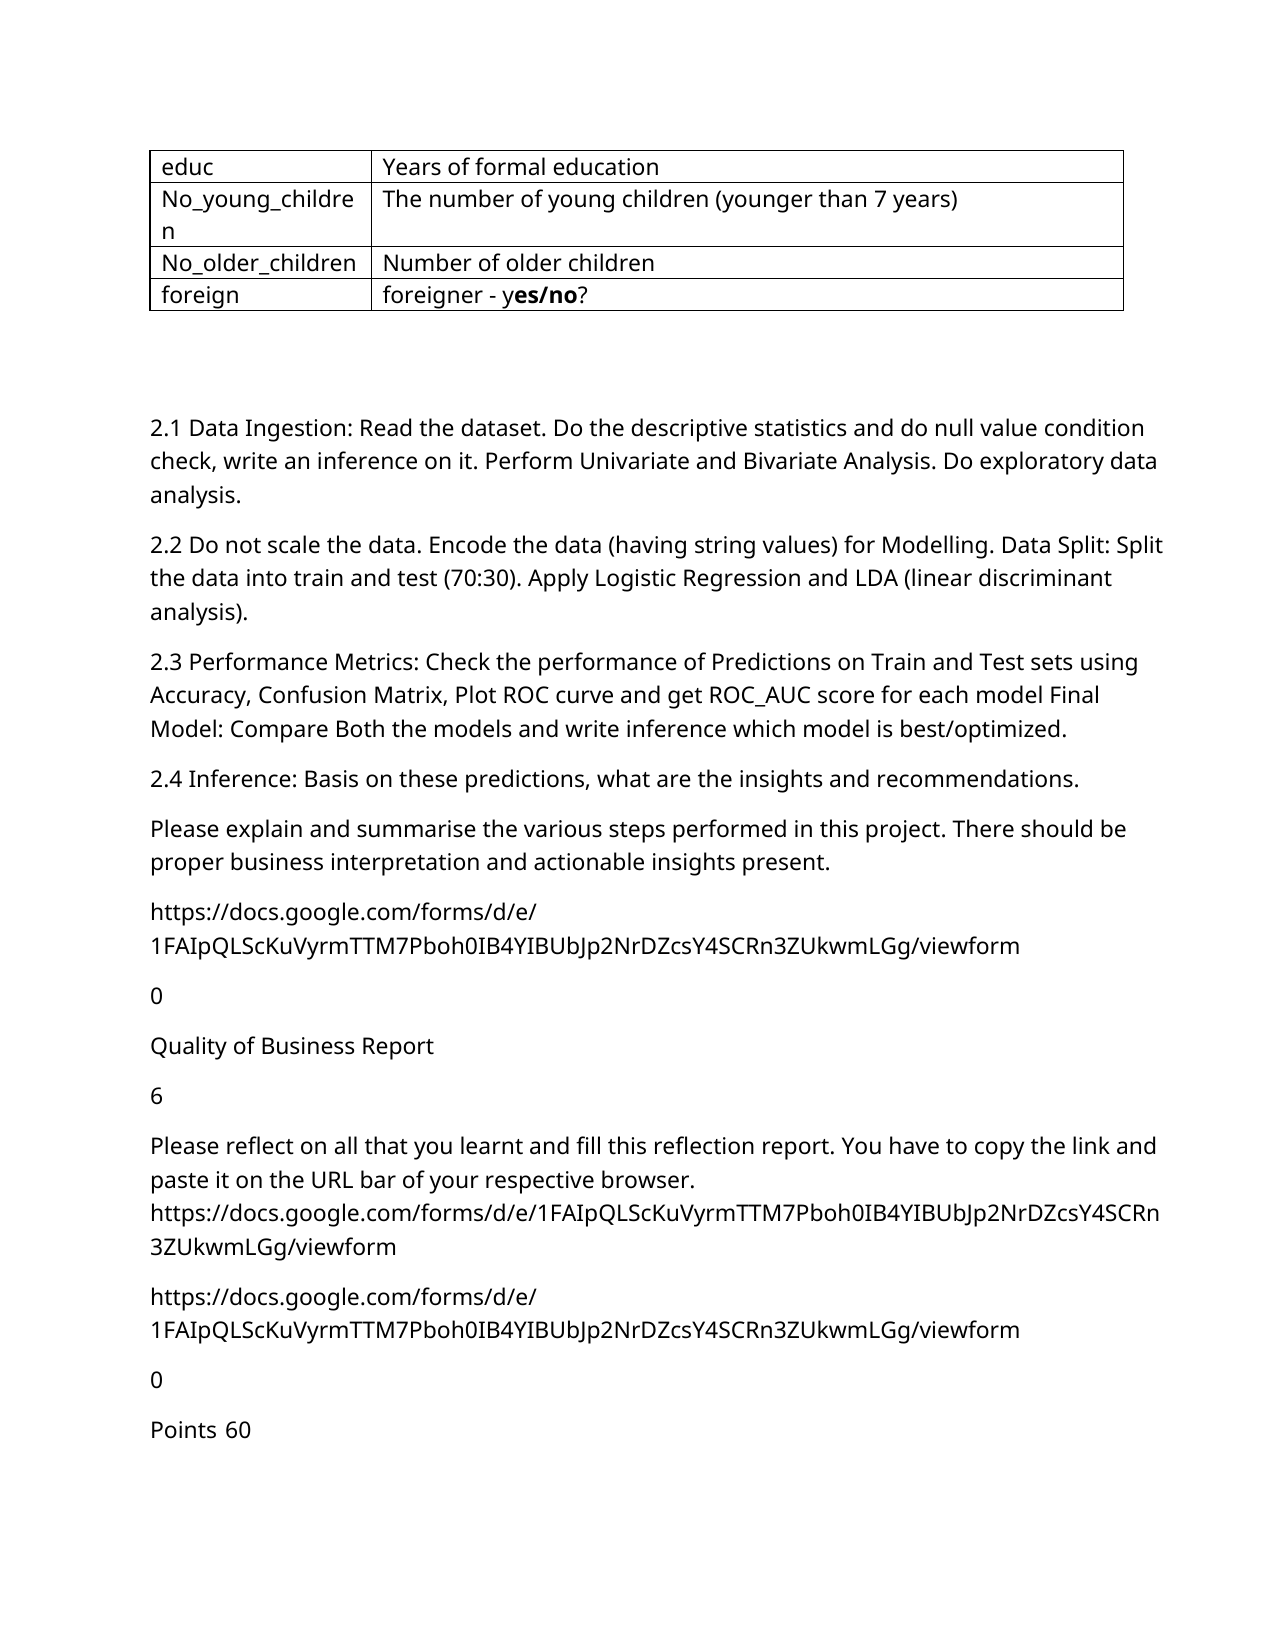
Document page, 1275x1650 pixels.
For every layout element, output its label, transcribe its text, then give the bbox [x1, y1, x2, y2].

table_cell educ [151, 151, 371, 182]
text 2.4 Inference: Basis on these predictions, what are the insights and recommendations. [150, 763, 1172, 794]
text 2.2 Do not scale the data. Encode the data (having string values) for Modelling. Data Split: Split the data into train and test (70:30). Apply Logistic Regression and LDA (linear discriminant analysis). [150, 529, 1172, 627]
table_cell foreigner - yes/no? [372, 279, 1123, 310]
table_cell Number of older children [372, 247, 1123, 278]
text 0 [150, 1364, 1172, 1395]
text Please explain and summarise the various steps performed in this project. There should be proper business interpretation and actionable insights present. [150, 813, 1172, 877]
text Please reflect on all that you learnt and fill this reflection report. You have to copy the link and paste it on the URL bar of your respective browser. https://docs.google.com/forms/d/e/1FAIpQLScKuVyrmTTM7Pboh0IB4YIBUbJp2NrDZcsY4SCRn3ZUkwmLGg/viewform [150, 1130, 1172, 1262]
table_cell No_young_children [151, 183, 371, 246]
table_cell The number of young children (younger than 7 years) [372, 183, 1123, 246]
table_cell foreign [151, 279, 371, 310]
text 2.3 Performance Metrics: Check the performance of Predictions on Train and Test sets using Accuracy, Confusion Matrix, Plot ROC curve and get ROC_AUC score for each model Final Model: Compare Both the models and write inference which model is best/optimized. [150, 646, 1172, 744]
text Quality of Business Report [150, 1030, 1172, 1061]
text Points 60 [150, 1414, 1172, 1445]
text https://docs.google.com/forms/d/e/1FAIpQLScKuVyrmTTM7Pboh0IB4YIBUbJp2NrDZcsY4SCRn3ZUkwmLGg/viewform [150, 896, 1172, 961]
text 2.1 Data Ingestion: Read the dataset. Do the descriptive statistics and do null value condition check, write an inference on it. Perform Univariate and Bivariate Analysis. Do exploratory data analysis. [150, 412, 1172, 510]
text 6 [150, 1080, 1172, 1111]
table_cell Years of formal education [372, 151, 1123, 182]
table_cell No_older_children [151, 247, 371, 278]
text https://docs.google.com/forms/d/e/1FAIpQLScKuVyrmTTM7Pboh0IB4YIBUbJp2NrDZcsY4SCRn3ZUkwmLGg/viewform [150, 1281, 1172, 1345]
text 0 [150, 980, 1172, 1011]
